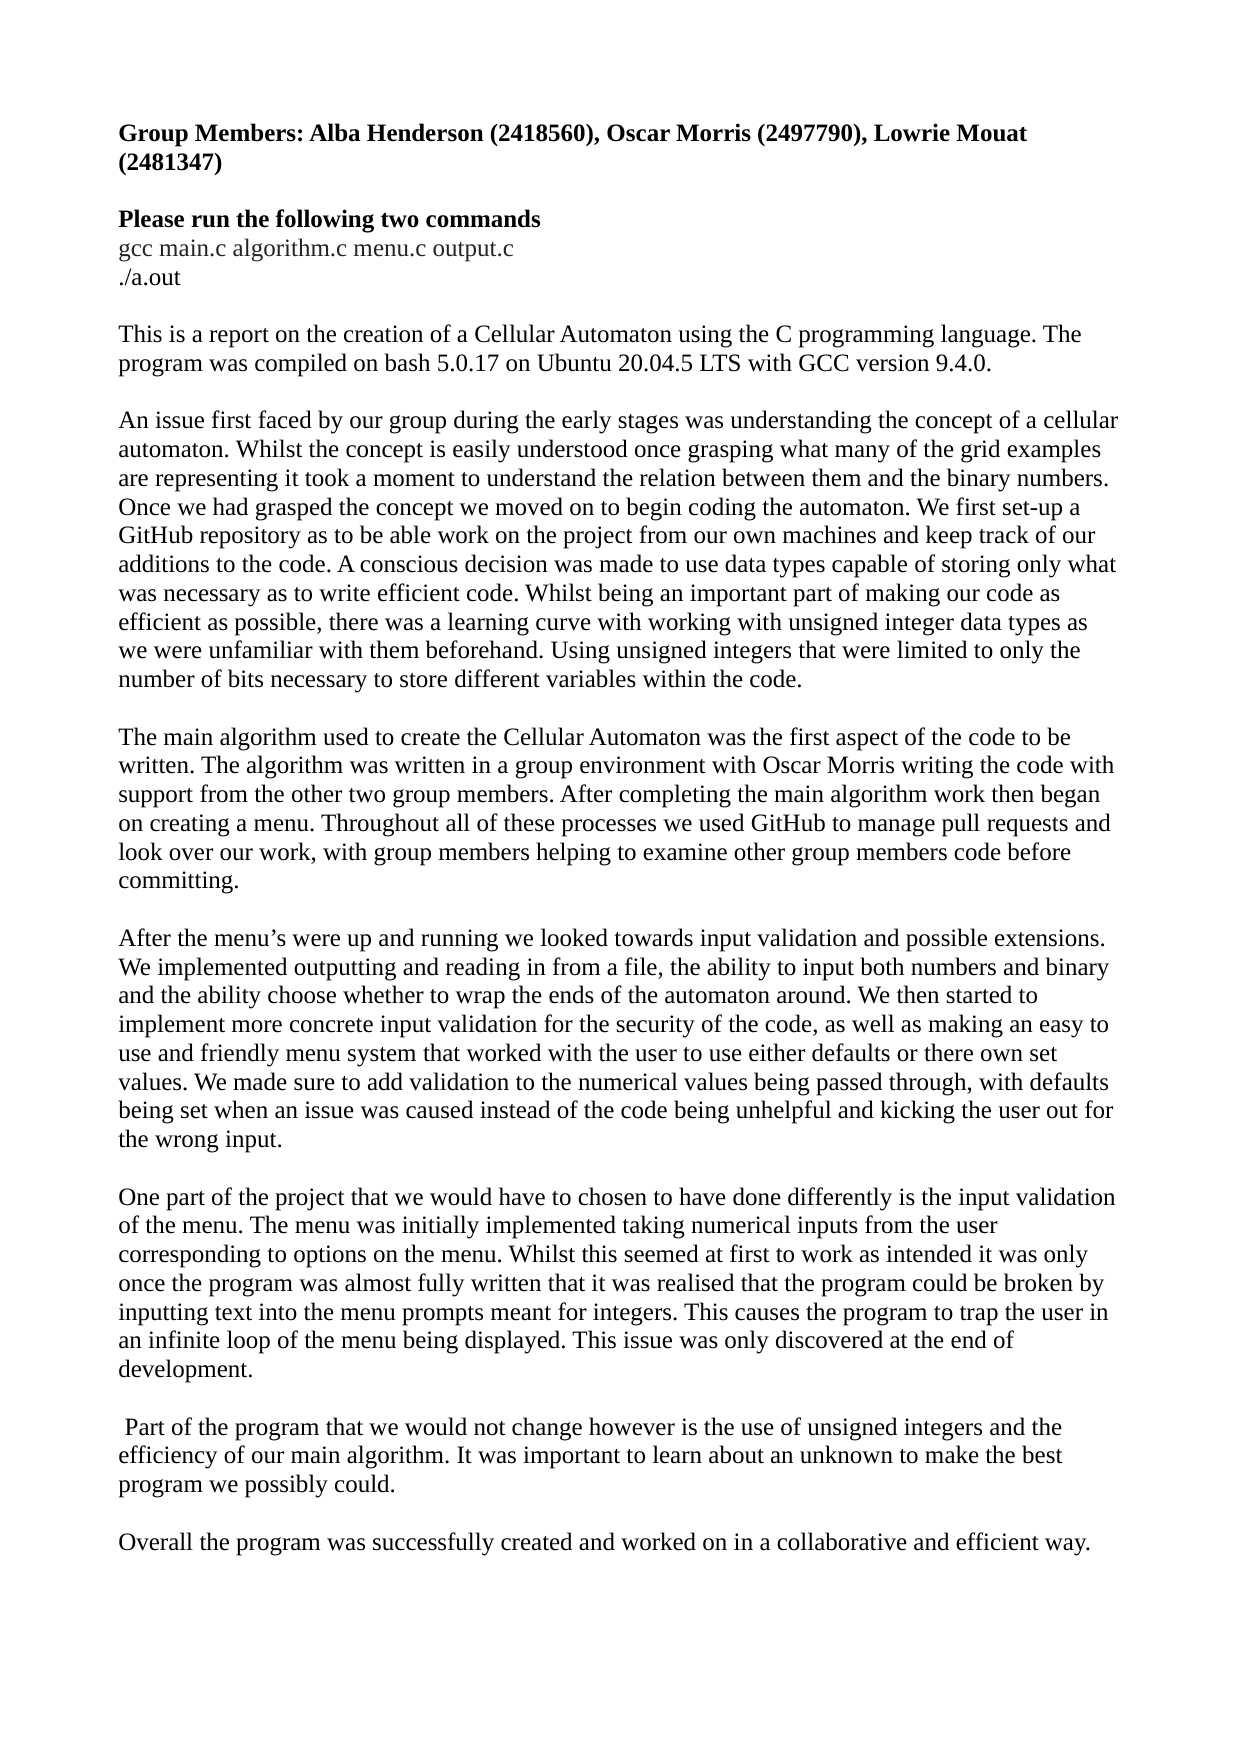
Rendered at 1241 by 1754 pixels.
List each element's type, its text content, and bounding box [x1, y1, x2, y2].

text One part of the project that we would have to chosen to have done differently is the input validation of the menu. The menu was initially implemented taking numerical inputs from the user corresponding to options on the menu. Whilst this seemed at first to work as intended it was only once the program was almost fully written that it was realised that the program could be broken by inputting text into the menu prompts meant for integers. This causes the program to trap the user in an infinite loop of the menu being displayed. This issue was only discovered at the end of development. [118, 1182, 1122, 1383]
text This is a report on the creation of a Cellular Automaton using the C programming language. The program was compiled on bash 5.0.17 on Ubuntu 20.04.5 LTS with GCC version 9.4.0. [118, 319, 1122, 377]
text Overall the program was successfully created and worked on in a collaborative and efficient way. [118, 1527, 1122, 1556]
text Part of the program that we would not change however is the use of unsigned integers and the efficiency of our main algorithm. It was important to learn about an unknown to make the best program we possibly could. [118, 1412, 1122, 1498]
text The main algorithm used to create the Cellular Automaton was the first aspect of the code to be written. The algorithm was written in a group environment with Oscar Morris writing the code with support from the other two group members. After completing the main algorithm work then began on creating a menu. Throughout all of these processes we used GitHub to manage pull requests and look over our work, with group members helping to examine other group members code before committing. [118, 722, 1122, 894]
text gcc main.c algorithm.c menu.c output.c [118, 233, 1122, 262]
text Please run the following two commands [118, 204, 1122, 233]
text After the menu’s were up and running we looked towards input validation and possible extensions. We implemented outputting and reading in from a file, the ability to input both numbers and binary and the ability choose whether to wrap the ends of the automaton around. We then started to implement more concrete input validation for the security of the code, as well as making an easy to use and friendly menu system that worked with the user to use either defaults or there own set values. We made sure to add validation to the numerical values being passed through, with defaults being set when an issue was caused instead of the code being unhelpful and kicking the user out for the wrong input. [118, 923, 1122, 1153]
text ./a.out [118, 262, 1122, 291]
text Group Members: Alba Henderson (2418560), Oscar Morris (2497790), Lowrie Mouat (2481347) [118, 118, 1122, 176]
text An issue first faced by our group during the early stages was understanding the concept of a cellular automaton. Whilst the concept is easily understood once grasping what many of the grid examples are representing it took a moment to understand the relation between them and the binary numbers. Once we had grasped the concept we moved on to begin coding the automaton. We first set-up a GitHub repository as to be able work on the project from our own machines and keep track of our additions to the code. A conscious decision was made to use data types capable of storing only what was necessary as to write efficient code. Whilst being an important part of making our code as efficient as possible, there was a learning curve with working with unsigned integer data types as we were unfamiliar with them beforehand. Using unsigned integers that were limited to only the number of bits necessary to store different variables within the code. [118, 406, 1122, 693]
